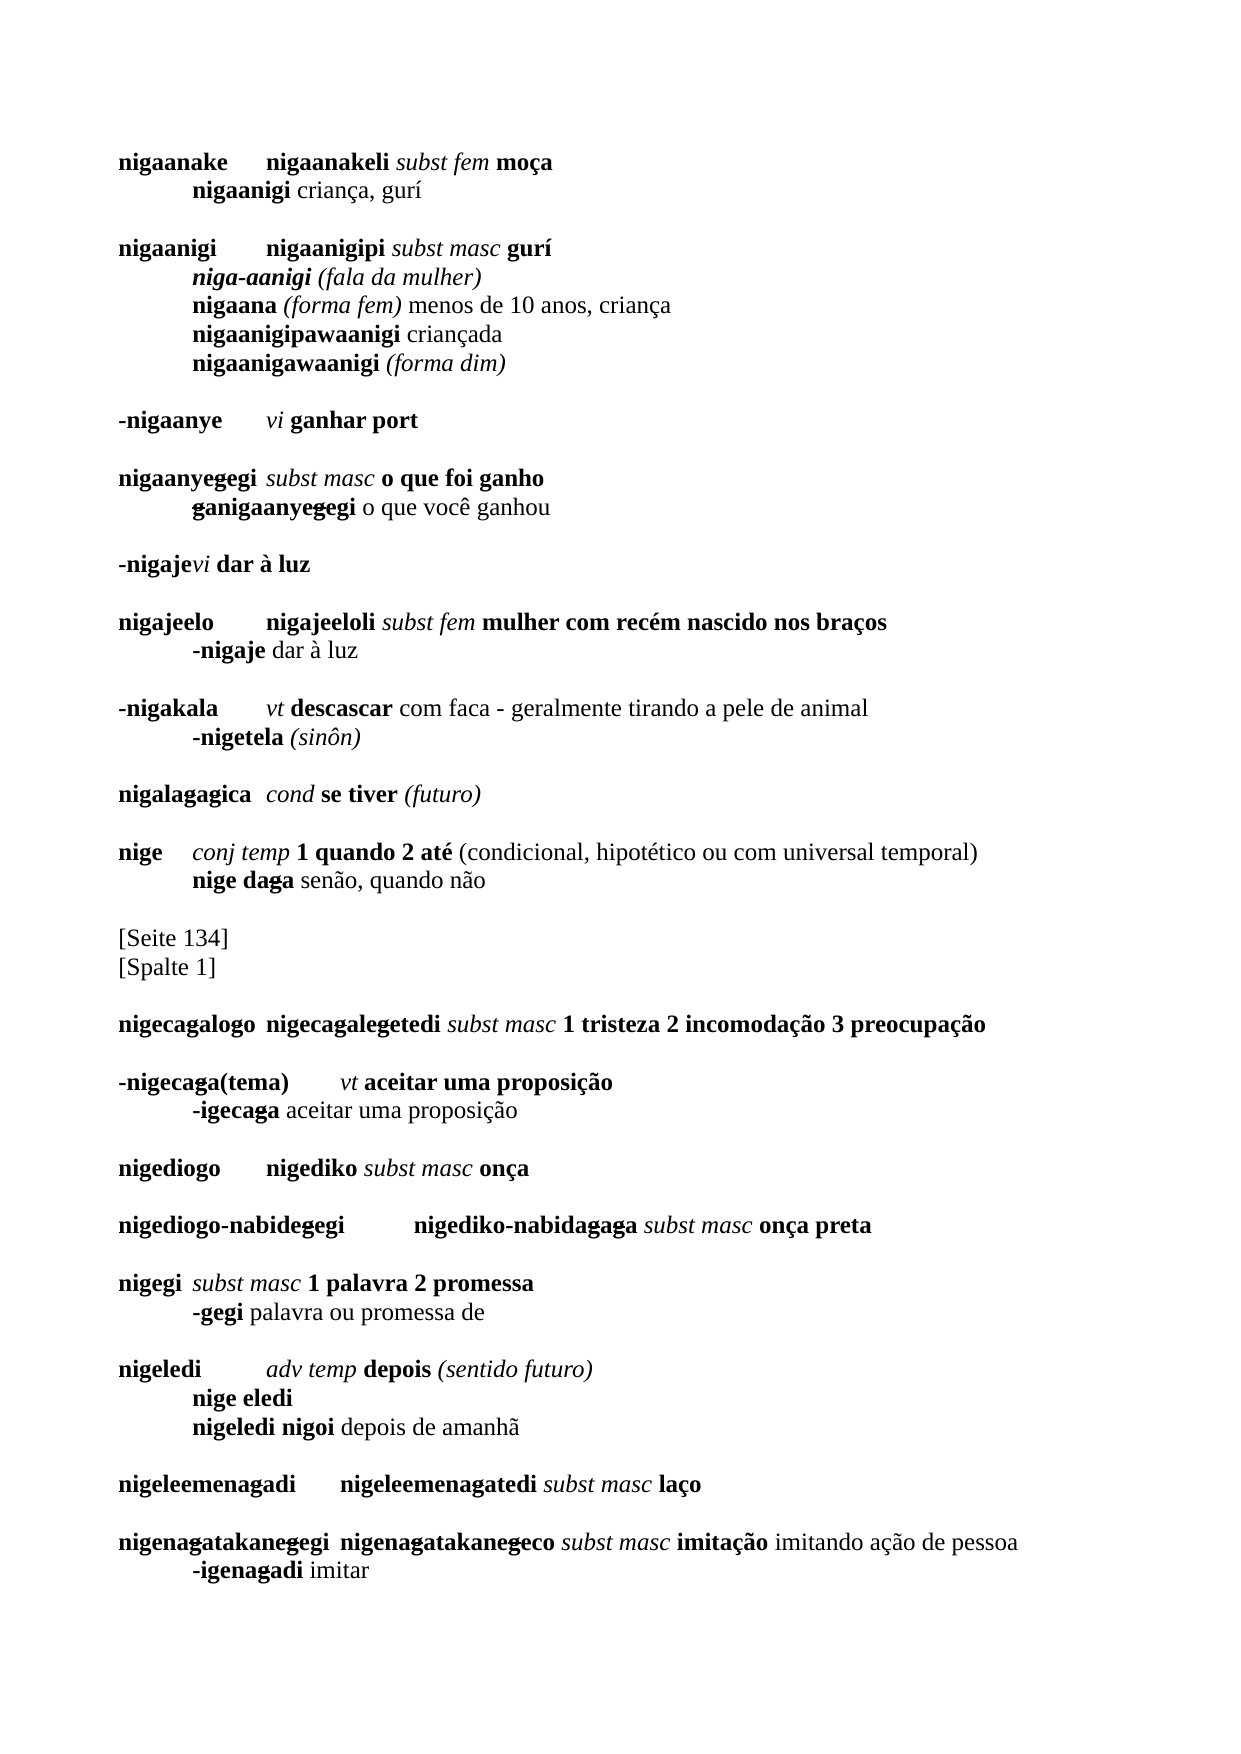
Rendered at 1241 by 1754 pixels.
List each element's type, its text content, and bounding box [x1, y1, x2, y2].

text nigalagagica cond se tiver (futuro) [118, 779, 1240, 808]
text nige daga senão, quando não [118, 866, 1240, 894]
text nigaanigipawaanigi criançada [118, 319, 1240, 348]
text nigaanyegegi subst masc o que foi ganho [118, 463, 1240, 492]
text -nigaje dar à luz [118, 636, 1240, 664]
text nigegi subst masc 1 palavra 2 promessa [118, 1268, 1240, 1297]
text nigaanigi criança, gurí [118, 176, 1240, 204]
text nigediogo nigediko subst masc onça [118, 1153, 1240, 1182]
text nigeledi adv temp depois (sentido futuro) [118, 1354, 1240, 1383]
text -nigaje vi dar à luz [118, 549, 1240, 578]
text nigeleemenagadi nigeleemenagatedi subst masc laço [118, 1469, 1240, 1498]
text -nigakala vt descascar com faca - geralmente tirando a pele de animal [118, 693, 1240, 722]
text niga-aanigi (fala da mulher) [118, 262, 1240, 291]
text -igenagadi imitar [118, 1556, 1240, 1584]
text nigaanigi nigaanigipi subst masc gurí [118, 233, 1240, 262]
text nige conj temp 1 quando 2 até (condicional, hipotético ou com universal temporal) [118, 837, 1240, 866]
text nigaana (forma fem) menos de 10 anos, criança [118, 291, 1240, 319]
text nigaanigawaanigi (forma dim) [118, 348, 1240, 377]
text nigeledi nigoi depois de amanhã [118, 1412, 1240, 1441]
text nigaanake nigaanakeli subst fem moça [118, 147, 1240, 176]
text nigecagalogo nigecagalegetedi subst masc 1 tristeza 2 incomodação 3 preocupação [118, 1009, 1240, 1038]
text [Spalte 1] [118, 952, 1240, 981]
text ganigaanyegegi o que você ganhou [118, 492, 1240, 521]
text nigajeelo nigajeeloli subst fem mulher com recém nascido nos braços [118, 607, 1240, 636]
text nigediogo-nabidegegi nigediko-nabidagaga subst masc onça preta [118, 1211, 1240, 1239]
text nige eledi [118, 1383, 1240, 1412]
text [Seite 134] [118, 923, 1240, 952]
text nigenagatakanegegi nigenagatakanegeco subst masc imitação imitando ação de pessoa [118, 1527, 1240, 1556]
text -gegi palavra ou promessa de [118, 1297, 1240, 1326]
text -nigetela (sinôn) [118, 722, 1240, 751]
text -igecaga aceitar uma proposição [118, 1096, 1240, 1124]
text -nigecaga(tema) vt aceitar uma proposição [118, 1067, 1240, 1096]
text -nigaanye vi ganhar port [118, 406, 1240, 434]
